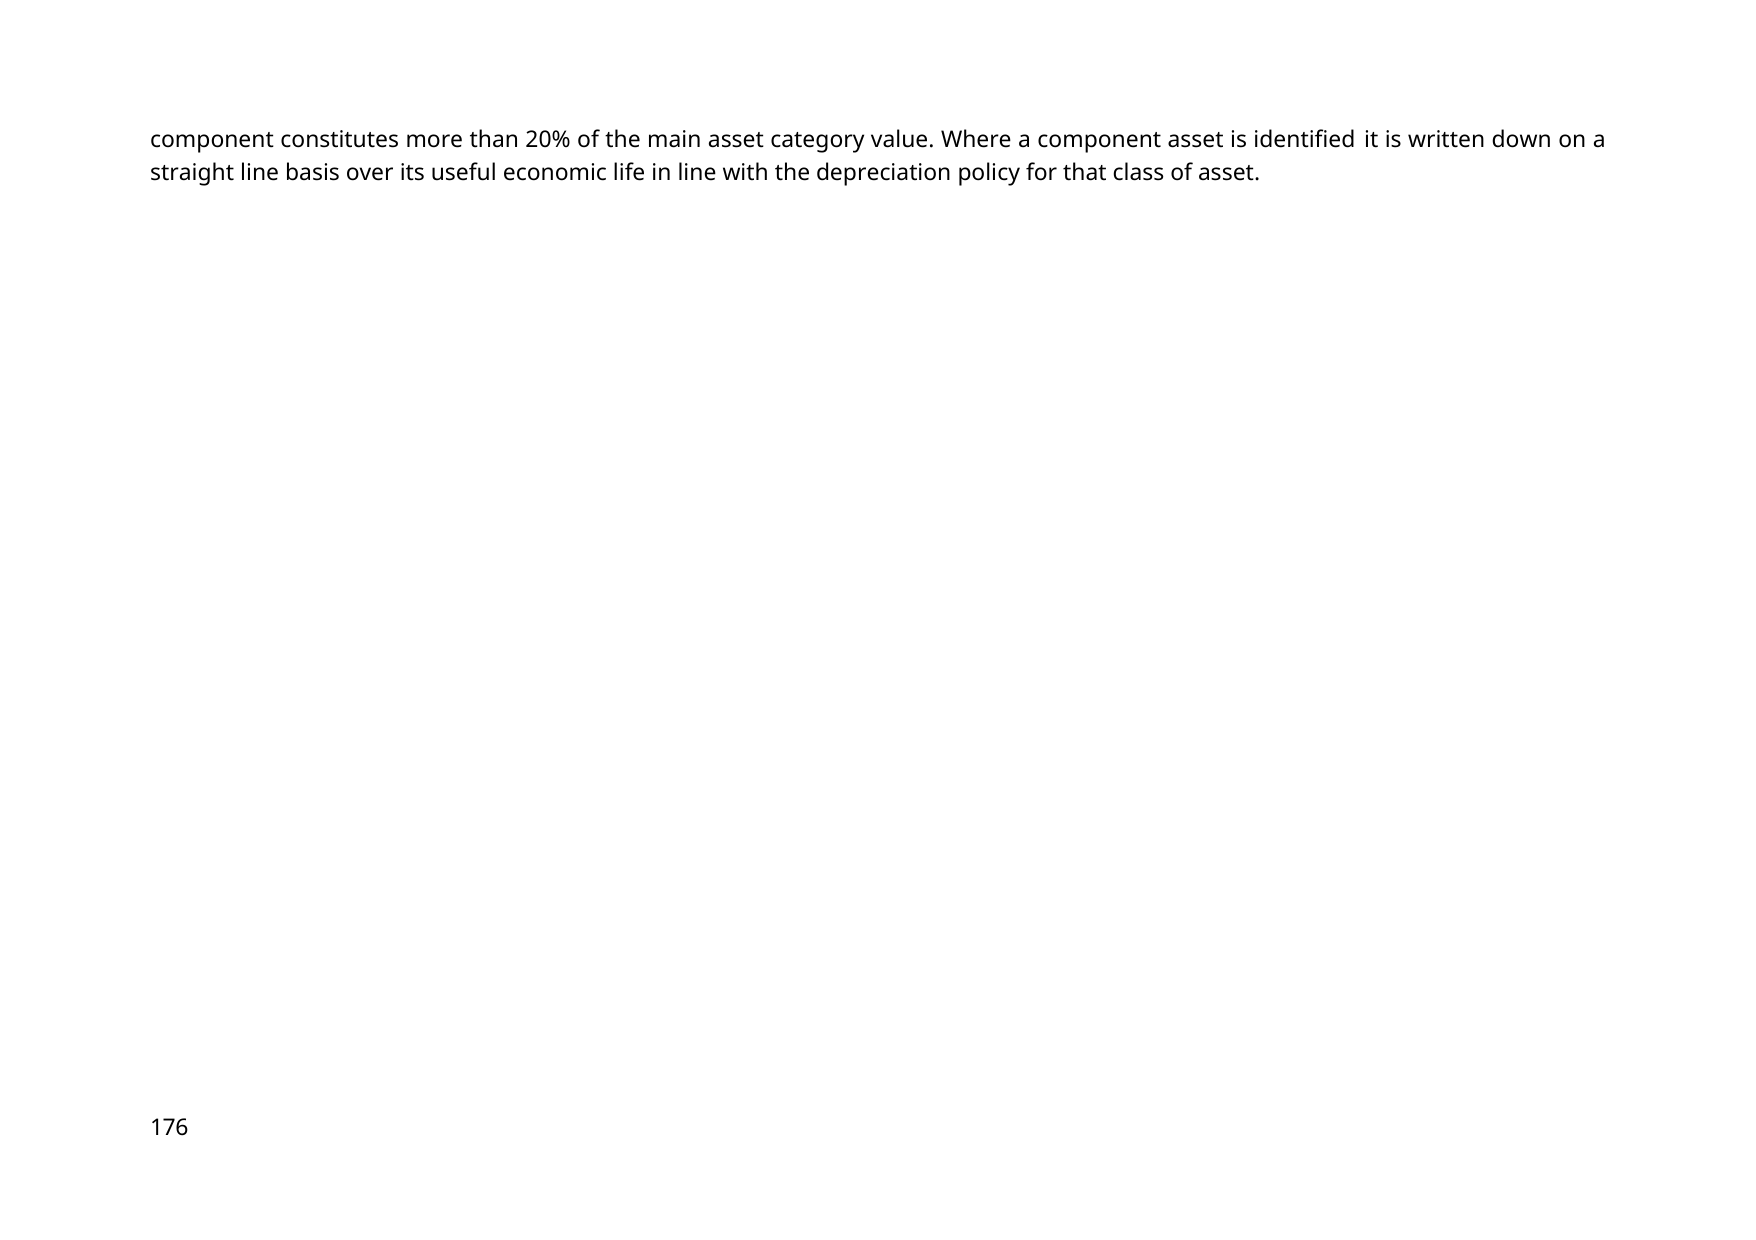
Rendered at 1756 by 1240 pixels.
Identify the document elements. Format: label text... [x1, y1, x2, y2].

text component constitutes more than 20% of the main asset category value. Where a component asset is identified it is written down on a straight line basis over its useful economic life in line with the depreciation policy for that class of asset. [150, 123, 1606, 187]
